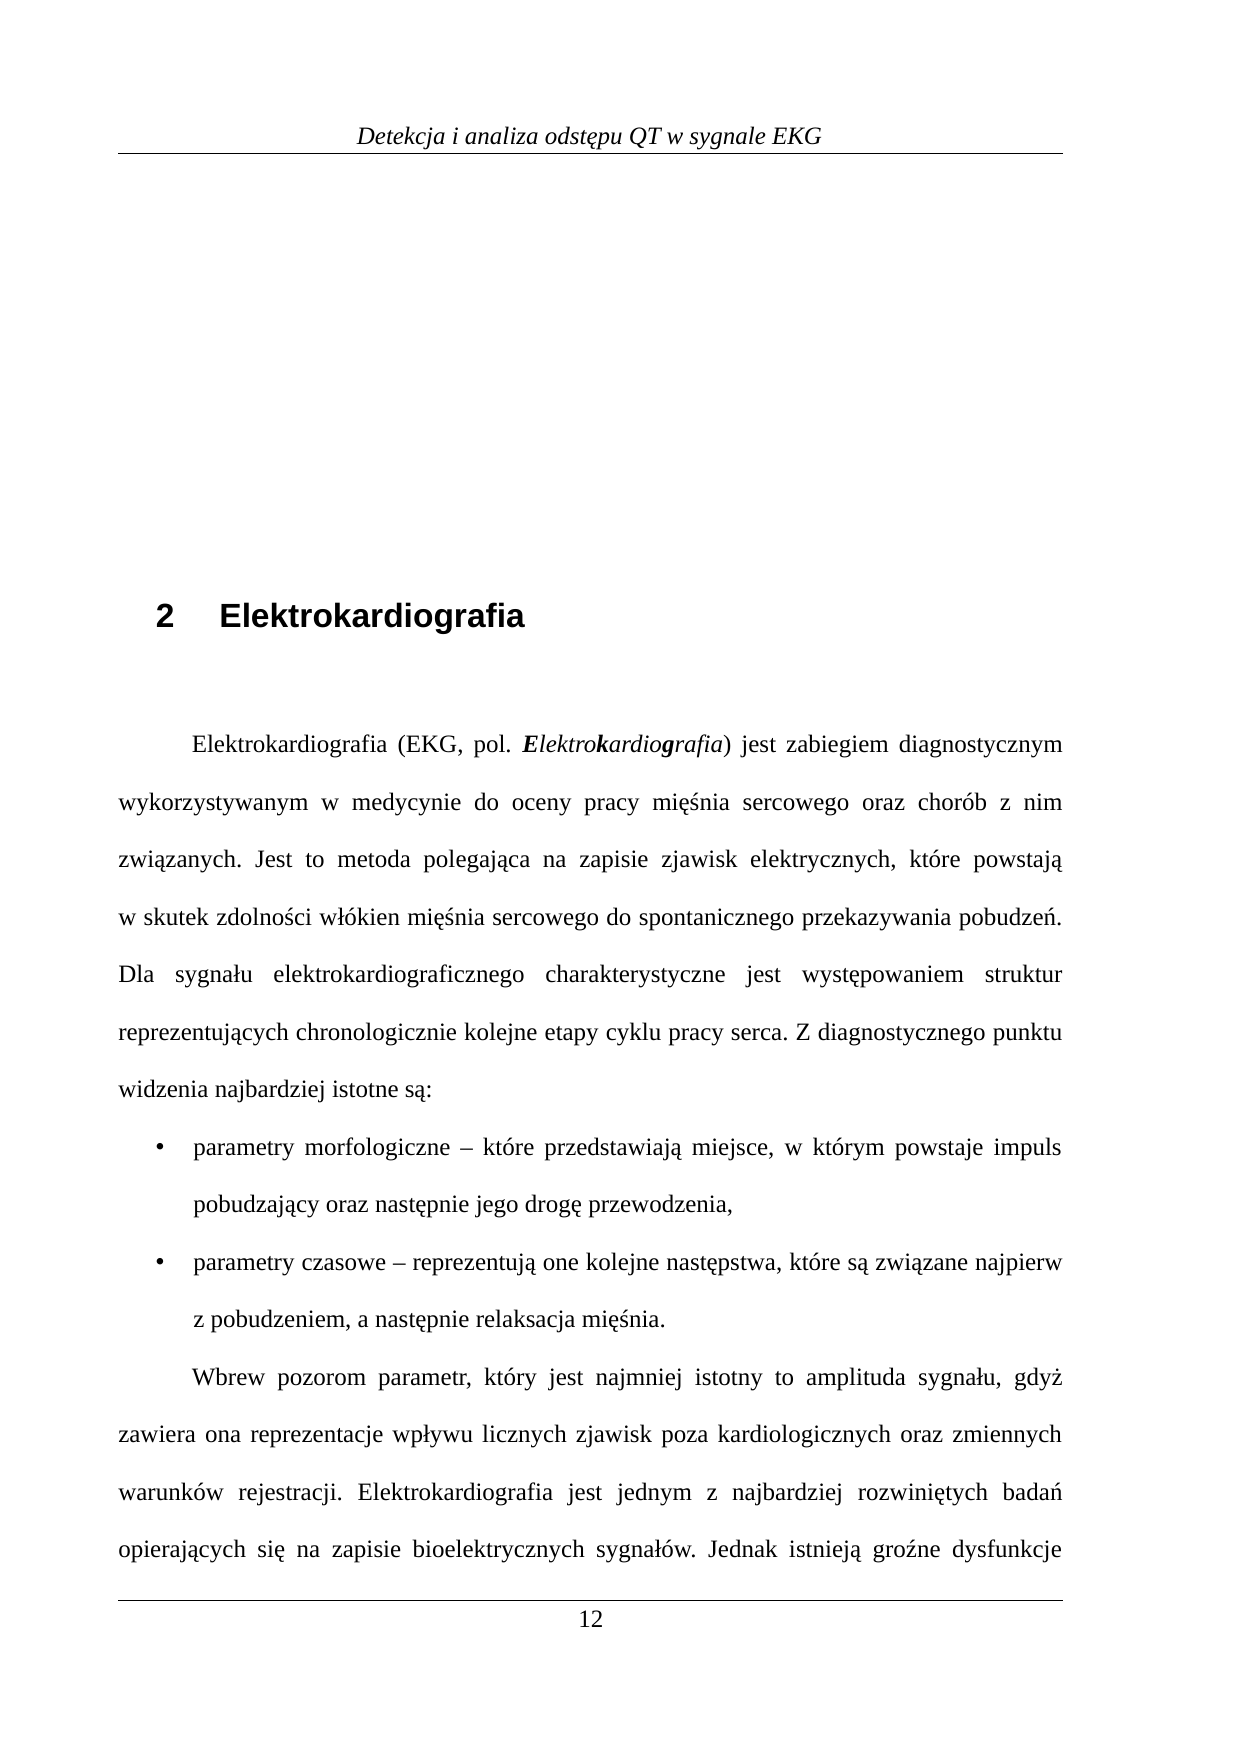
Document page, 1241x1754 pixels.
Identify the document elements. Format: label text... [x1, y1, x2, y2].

subtitle Elektrokardiografia [156, 596, 1063, 635]
list parametry czasowe – reprezentują one kolejne następstwa, które są związane najpierw z pobudzeniem, a następnie relaksacja mięśnia. [156, 1233, 1063, 1333]
list parametry morfologiczne – które przedstawiają miejsce, w którym powstaje impuls pobudzający oraz następnie jego drogę przewodzenia, [156, 1118, 1063, 1218]
text Elektrokardiografia (EKG, pol. Elektrokardiografia) jest zabiegiem diagnostycznym wykorzystywanym w medycynie do oceny pracy mięśnia sercowego oraz chorób z nim związanych. Jest to metoda polegająca na zapisie zjawisk elektrycznych, które powstają w skutek zdolności włókien mięśnia sercowego do spontanicznego przekazywania pobudzeń. Dla sygnału elektrokardiograficznego charakterystyczne jest występowaniem struktur reprezentujących chronologicznie kolejne etapy cyklu pracy serca. Z diagnostycznego punktu widzenia najbardziej istotne są: [118, 715, 1063, 1103]
text Wbrew pozorom parametr, który jest najmniej istotny to amplituda sygnału, gdyż zawiera ona reprezentacje wpływu licznych zjawisk poza kardiologicznych oraz zmiennych warunków rejestracji. Elektrokardiografia jest jednym z najbardziej rozwiniętych badań opierających się na zapisie bioelektrycznych sygnałów. Jednak istnieją groźne dysfunkcje [118, 1348, 1063, 1563]
